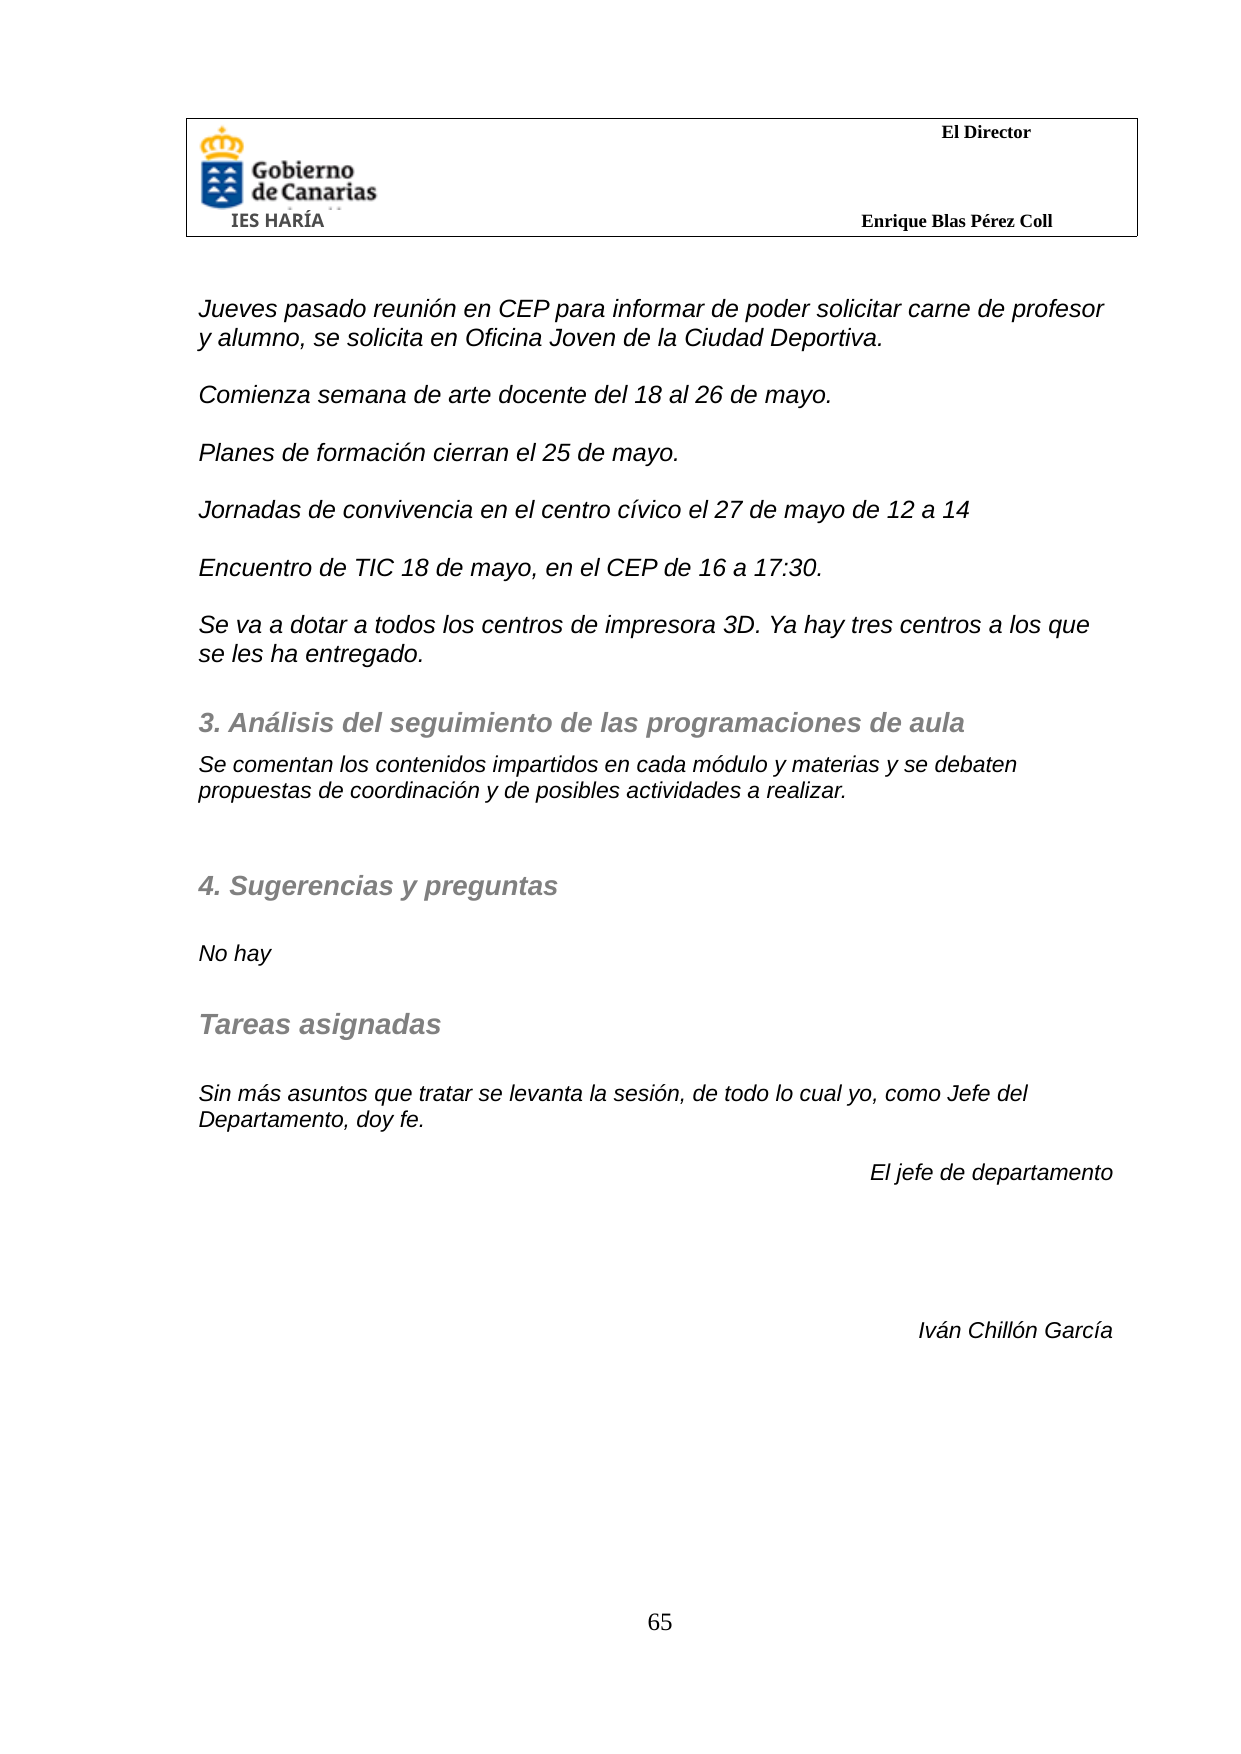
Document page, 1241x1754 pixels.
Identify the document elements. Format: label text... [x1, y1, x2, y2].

picture [195, 123, 381, 210]
text Se va a dotar a todos los centros de impresora 3D. Ya hay tres centros a los que se les ha entregado. [198, 610, 1121, 668]
subtitle 3. Análisis del seguimiento de las programaciones de aula [198, 707, 1121, 739]
text Sin más asuntos que tratar se levanta la sesión, de todo lo cual yo, como Jefe del Departamento, doy fe. [198, 1079, 1121, 1132]
text Encuentro de TIC 18 de mayo, en el CEP de 16 a 17:30. [198, 553, 1121, 582]
subtitle 4. Sugerencias y preguntas [198, 869, 1121, 901]
text El jefe de departamento [198, 1158, 1121, 1185]
text Jornadas de convivencia en el centro cívico el 27 de mayo de 12 a 14 [198, 495, 1121, 524]
text Comienza semana de arte docente del 18 al 26 de mayo. [198, 380, 1121, 409]
text Jueves pasado reunión en CEP para informar de poder solicitar carne de profesor y alumno, se solicita en Oficina Joven de la Ciudad Deportiva. [198, 294, 1121, 352]
text Iván Chillón García [198, 1317, 1121, 1343]
subtitle Tareas asignadas [198, 1007, 1121, 1041]
text No hay [198, 940, 1121, 966]
text Planes de formación cierran el 25 de mayo. [198, 438, 1121, 467]
text Se comentan los contenidos impartidos en cada módulo y materias y se debaten propuestas de coordinación y de posibles actividades a realizar. [198, 751, 1121, 804]
